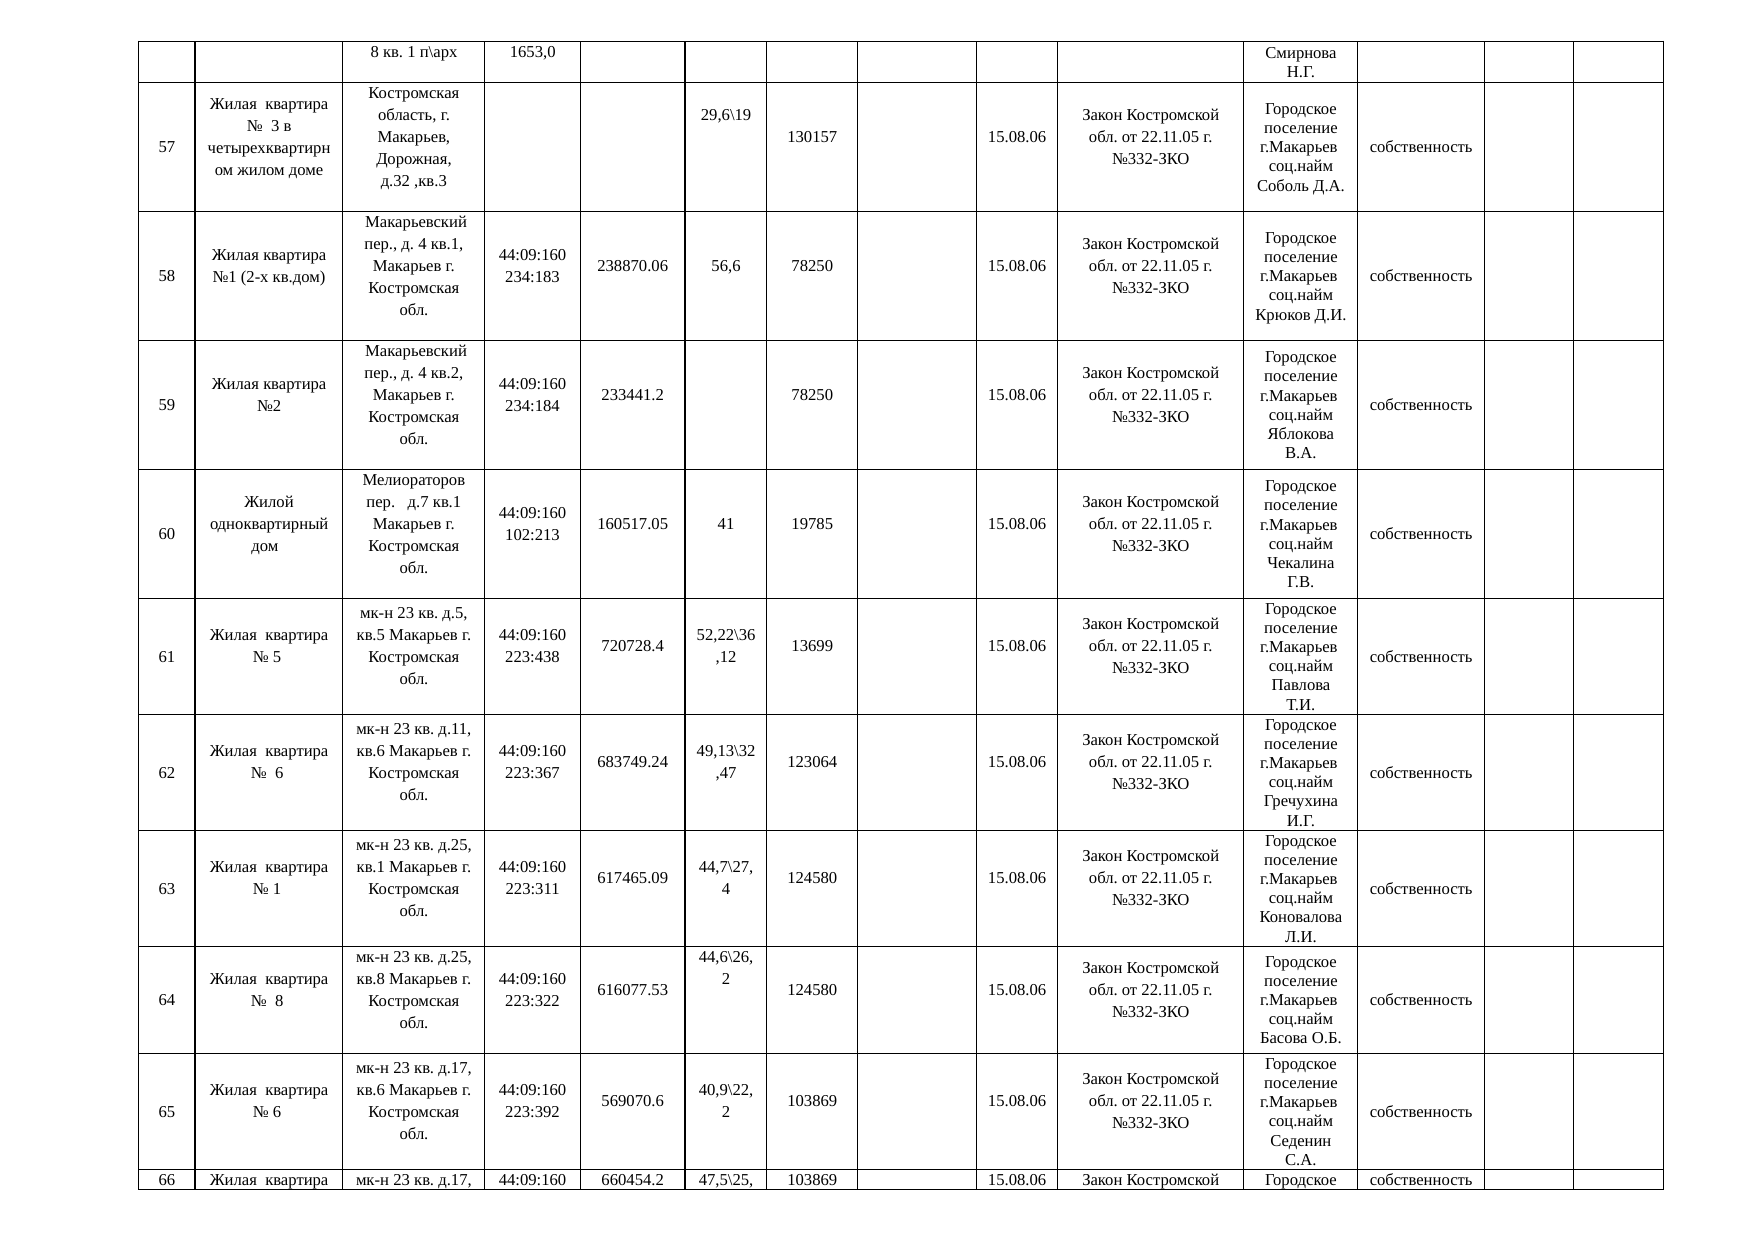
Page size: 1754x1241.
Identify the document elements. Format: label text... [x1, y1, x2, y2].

table_cell [581, 42, 684, 82]
table_cell 44:09:160223:322 [485, 947, 580, 1053]
table_cell Закон Костромской обл. от 22.11.05 г. №332-ЗКО [1058, 947, 1243, 1053]
table_cell 15.08.06 [977, 1054, 1057, 1169]
table_cell 41 [686, 470, 766, 597]
table_cell Мелиораторов пер. д.7 кв.1 Макарьев г. Костромская обл. [343, 470, 484, 597]
table_cell собственность [1358, 1170, 1484, 1189]
table_cell 78250 [767, 341, 857, 468]
table_cell Закон Костромской обл. от 22.11.05 г. №332-ЗКО [1058, 1054, 1243, 1169]
table_cell [196, 42, 342, 82]
table_cell [1574, 831, 1663, 946]
table_cell 720728,4 [581, 599, 684, 713]
table_cell [1574, 715, 1663, 829]
table_cell 61 [139, 599, 194, 713]
table_cell Закон Костромской обл. от 22.11.05 г. №332-ЗКО [1058, 599, 1243, 713]
table_cell 15.08.06 [977, 715, 1057, 829]
table_cell 103869 [767, 1054, 857, 1169]
table_cell 13699 [767, 599, 857, 713]
table_cell 130157 [767, 83, 857, 211]
table_cell [858, 212, 976, 339]
table_cell 44:09:160 [485, 1170, 580, 1189]
table_cell 64 [139, 947, 194, 1053]
table_cell [858, 1054, 976, 1169]
table_cell 15.08.06 [977, 947, 1057, 1053]
table_cell Жилая квартира № 3 в четырехквартирном жилом доме [196, 83, 342, 211]
table_cell [1485, 470, 1573, 597]
table_cell [1058, 42, 1243, 82]
table_cell 617465,09 [581, 831, 684, 946]
table_cell 8 кв. 1 п\арх [343, 42, 484, 82]
table_cell [139, 42, 194, 82]
table_cell 49,13\32,47 [686, 715, 766, 829]
table_cell 123064 [767, 715, 857, 829]
table_cell [1574, 1170, 1663, 1189]
table_cell 160517,05 [581, 470, 684, 597]
table_cell Жилой одноквартирный дом [196, 470, 342, 597]
table_cell 683749,24 [581, 715, 684, 829]
table_cell 44:09:160234:184 [485, 341, 580, 468]
table_cell Закон Костромской обл. от 22.11.05 г. №332-ЗКО [1058, 831, 1243, 946]
table_cell 124580 [767, 831, 857, 946]
table_cell 57 [139, 83, 194, 211]
table_cell [858, 715, 976, 829]
table_cell Городское поселение г.Макарьев соц.найм Седенин С.А. [1244, 1054, 1357, 1169]
table_cell [686, 42, 766, 82]
table_cell [1485, 715, 1573, 829]
table_cell [1574, 599, 1663, 713]
table_cell Городское [1244, 1170, 1357, 1189]
table_cell [858, 470, 976, 597]
table_cell Городское поселение г.Макарьев соц.найм Чекалина Г.В. [1244, 470, 1357, 597]
table_cell 44:09:160234:183 [485, 212, 580, 339]
table_cell Закон Костромской обл. от 22.11.05 г. №332-ЗКО [1058, 212, 1243, 339]
table_cell [858, 947, 976, 1053]
table_cell 238870,06 [581, 212, 684, 339]
table_cell Закон Костромской обл. от 22.11.05 г. №332-ЗКО [1058, 715, 1243, 829]
table_cell [1574, 212, 1663, 339]
table_cell [858, 831, 976, 946]
table_cell Городское поселение г.Макарьев соц.найм Басова О.Б. [1244, 947, 1357, 1053]
table_cell Закон Костромской [1058, 1170, 1243, 1189]
table_cell [858, 1170, 976, 1189]
table_cell собственность [1358, 83, 1484, 211]
table_cell [1485, 341, 1573, 468]
table_cell [1485, 831, 1573, 946]
table_cell 44,7\27,4 [686, 831, 766, 946]
table_cell [1574, 42, 1663, 82]
table_cell [977, 42, 1057, 82]
table_cell собственность [1358, 599, 1484, 713]
table_cell [686, 341, 766, 468]
table_cell 56,6 [686, 212, 766, 339]
table_cell Жилая квартира № 5 [196, 599, 342, 713]
table_cell 59 [139, 341, 194, 468]
table_cell 65 [139, 1054, 194, 1169]
table_cell мк-н 23 кв. д.25, кв.8 Макарьев г. Костромская обл. [343, 947, 484, 1053]
table_cell [1485, 599, 1573, 713]
table_cell 616077,53 [581, 947, 684, 1053]
table_cell Костромская область, г. Макарьев, Дорожная, д.32 ,кв.3 [343, 83, 484, 211]
table_cell 78250 [767, 212, 857, 339]
table_cell Жилая квартира № 8 [196, 947, 342, 1053]
table_cell 19785 [767, 470, 857, 597]
table_cell Закон Костромской обл. от 22.11.05 г. №332-ЗКО [1058, 341, 1243, 468]
table_cell [1574, 470, 1663, 597]
table_cell собственность [1358, 831, 1484, 946]
table_cell Жилая квартира №2 [196, 341, 342, 468]
table_cell собственность [1358, 715, 1484, 829]
table_cell 44:09:160223:438 [485, 599, 580, 713]
table_cell мк-н 23 кв. д.17, кв.6 Макарьев г. Костромская обл. [343, 1054, 484, 1169]
table_cell 233441,2 [581, 341, 684, 468]
table_cell [1574, 1054, 1663, 1169]
table_cell [1358, 42, 1484, 82]
table_cell 44:09:160223:311 [485, 831, 580, 946]
table_cell [858, 599, 976, 713]
table_cell собственность [1358, 947, 1484, 1053]
table_cell [1485, 83, 1573, 211]
table_cell 15.08.06 [977, 341, 1057, 468]
table_cell [858, 83, 976, 211]
table_cell 15.08.06 [977, 212, 1057, 339]
table_cell Городское поселение г.Макарьев соц.найм Павлова Т.И. [1244, 599, 1357, 713]
table_cell Макарьевский пер., д. 4 кв.1, Макарьев г. Костромская обл. [343, 212, 484, 339]
table_cell 47,5\25, [686, 1170, 766, 1189]
table_cell 15.08.06 [977, 83, 1057, 211]
table_cell собственность [1358, 1054, 1484, 1169]
table_cell [1485, 42, 1573, 82]
table_cell Городское поселение г.Макарьев соц.найм Крюков Д.И. [1244, 212, 1357, 339]
table_cell 44:09:160223:367 [485, 715, 580, 829]
table_cell собственность [1358, 212, 1484, 339]
table_cell [858, 341, 976, 468]
table_cell 124580 [767, 947, 857, 1053]
table_cell [767, 42, 857, 82]
table_cell [581, 83, 684, 211]
table_cell Городское поселение г.Макарьев соц.найм Яблокова В.А. [1244, 341, 1357, 468]
table_cell [1574, 83, 1663, 211]
table_cell 63 [139, 831, 194, 946]
table_cell мк-н 23 кв. д.11, кв.6 Макарьев г. Костромская обл. [343, 715, 484, 829]
table_cell собственность [1358, 341, 1484, 468]
table_cell 660454,2 [581, 1170, 684, 1189]
table_cell 40,9\22,2 [686, 1054, 766, 1169]
table_cell 60 [139, 470, 194, 597]
table_cell 103869 [767, 1170, 857, 1189]
table_cell 44:09:160102:213 [485, 470, 580, 597]
table_cell 29,6\19 [686, 83, 766, 211]
table_cell Закон Костромской обл. от 22.11.05 г. №332-ЗКО [1058, 83, 1243, 211]
table_cell Макарьевский пер., д. 4 кв.2, Макарьев г. Костромская обл. [343, 341, 484, 468]
table_cell мк-н 23 кв. д.17, [343, 1170, 484, 1189]
table_cell 52,22\36,12 [686, 599, 766, 713]
table_cell 44,6\26,2 [686, 947, 766, 1053]
table_cell 569070,6 [581, 1054, 684, 1169]
table_cell Жилая квартира №1 (2-х кв.дом) [196, 212, 342, 339]
table_cell 15.08.06 [977, 599, 1057, 713]
table_cell 58 [139, 212, 194, 339]
table_cell 15.08.06 [977, 470, 1057, 597]
table_cell Жилая квартира № 6 [196, 715, 342, 829]
table_cell Городское поселение г.Макарьев соц.найм Гречухина И.Г. [1244, 715, 1357, 829]
table_cell 62 [139, 715, 194, 829]
table_cell 66 [139, 1170, 194, 1189]
table_cell [1485, 1054, 1573, 1169]
table_cell 15.08.06 [977, 1170, 1057, 1189]
table_cell [1485, 947, 1573, 1053]
table_cell [1574, 341, 1663, 468]
table_cell Жилая квартира [196, 1170, 342, 1189]
table_cell Городское поселение г.Макарьев соц.найм Коновалова Л.И. [1244, 831, 1357, 946]
table_cell Смирнова Н.Г. [1244, 42, 1357, 82]
table_cell [858, 42, 976, 82]
table_cell 44:09:160223:392 [485, 1054, 580, 1169]
table_cell [1574, 947, 1663, 1053]
table_cell [485, 83, 580, 211]
table_cell [1485, 212, 1573, 339]
table_cell Жилая квартира № 6 [196, 1054, 342, 1169]
table_cell 15.08.06 [977, 831, 1057, 946]
table_cell мк-н 23 кв. д.5, кв.5 Макарьев г. Костромская обл. [343, 599, 484, 713]
table_cell 1653,0 [485, 42, 580, 82]
table_cell мк-н 23 кв. д.25, кв.1 Макарьев г. Костромская обл. [343, 831, 484, 946]
table_cell Закон Костромской обл. от 22.11.05 г. №332-ЗКО [1058, 470, 1243, 597]
table_cell [1485, 1170, 1573, 1189]
table_cell Городское поселение г.Макарьев соц.найм Соболь Д.А. [1244, 83, 1357, 211]
table_cell собственность [1358, 470, 1484, 597]
table_cell Жилая квартира № 1 [196, 831, 342, 946]
